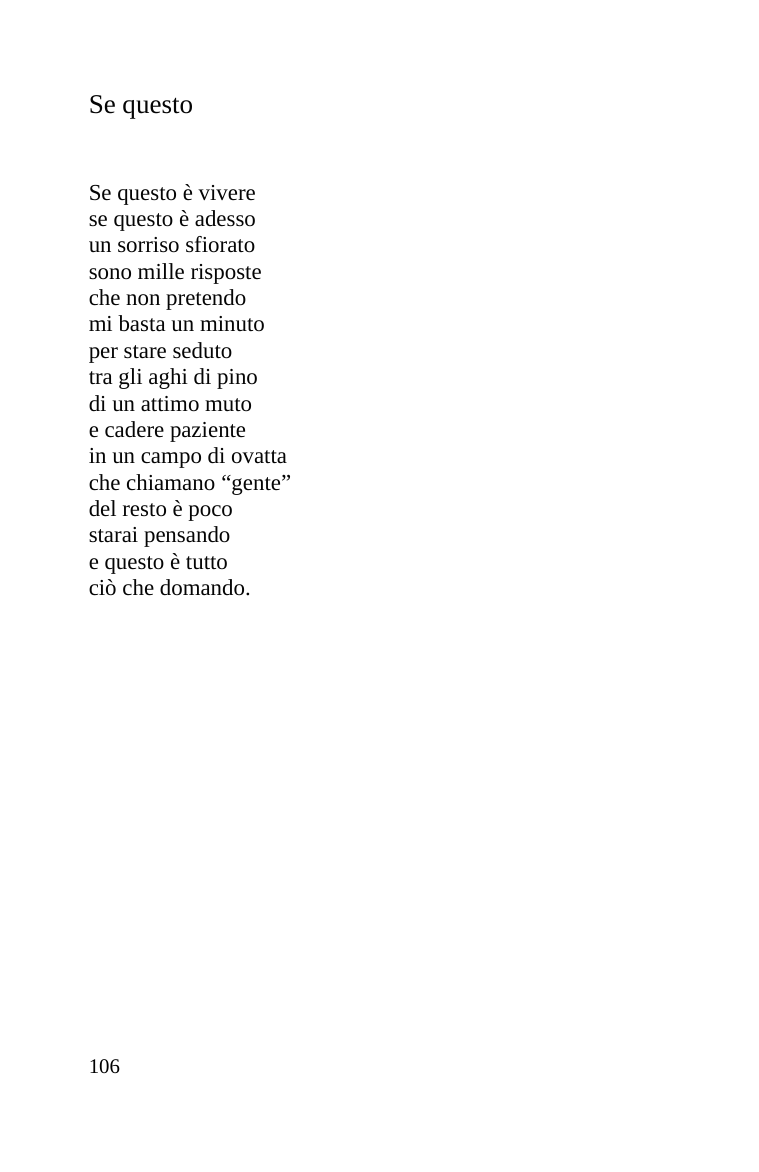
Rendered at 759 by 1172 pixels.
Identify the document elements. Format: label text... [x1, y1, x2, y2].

text ciò che domando. [88, 574, 670, 600]
text per stare seduto [88, 337, 670, 363]
text in un campo di ovatta [88, 442, 670, 469]
text Se questo [88, 88, 670, 120]
text se questo è adesso [88, 205, 670, 231]
text di un attimo muto [88, 389, 670, 416]
text mi basta un minuto [88, 311, 670, 337]
text Se questo è vivere [88, 179, 670, 205]
text un sorriso sfiorato [88, 231, 670, 258]
text starai pensando [88, 521, 670, 548]
text sono mille risposte [88, 258, 670, 284]
text che chiamano “gente” [88, 469, 670, 495]
text e questo è tutto [88, 548, 670, 574]
text tra gli aghi di pino [88, 363, 670, 389]
text che non pretendo [88, 284, 670, 311]
text del resto è poco [88, 495, 670, 521]
text e cadere paziente [88, 416, 670, 442]
